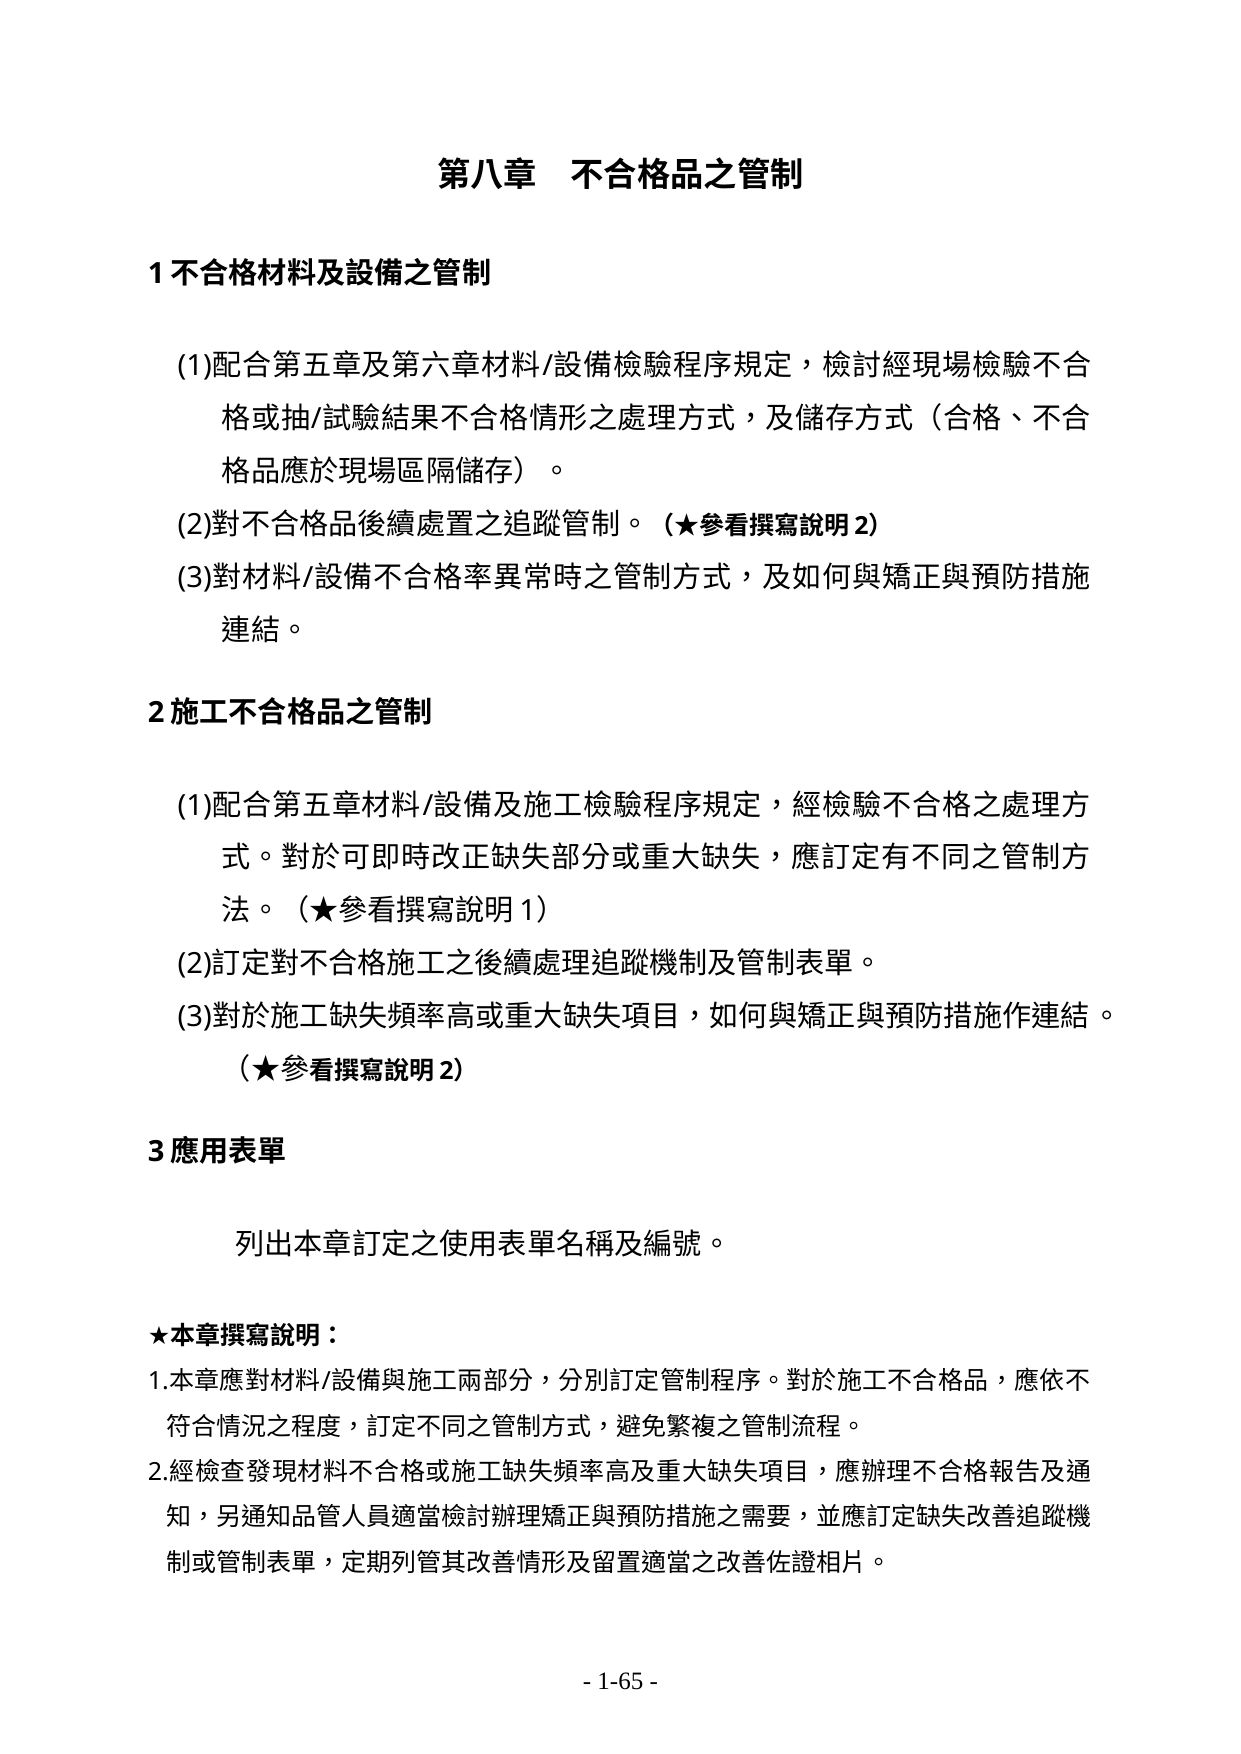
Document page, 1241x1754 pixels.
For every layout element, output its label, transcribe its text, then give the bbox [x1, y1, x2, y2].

text (2)訂定對不合格施工之後續處理追蹤機制及管制表單。 [177, 940, 1092, 982]
text 2.經檢查發現材料不合格或施工缺失頻率高及重大缺失項目，應辦理不合格報告及通知，另通知品管人員適當檢討辦理矯正與預防措施之需要，並應訂定缺失改善追蹤機制或管制表單，定期列管其改善情形及留置適當之改善佐證相片。 [148, 1451, 1092, 1578]
text 列出本章訂定之使用表單名稱及編號。 [177, 1220, 1092, 1262]
text (3)對於施工缺失頻率高或重大缺失項目，如何與矯正與預防措施作連結。（★參看撰寫說明2） [177, 993, 1092, 1088]
subtitle 2施工不合格品之管制 [148, 688, 1092, 731]
text 1.本章應對材料/設備與施工兩部分，分別訂定管制程序。對於施工不合格品，應依不符合情況之程度，訂定不同之管制方式，避免繁複之管制流程。 [148, 1361, 1092, 1442]
subtitle 第八章 不合格品之管制 [148, 148, 1092, 196]
text (2)對不合格品後續處置之追蹤管制。（★參看撰寫說明2） [177, 501, 1092, 543]
text (1)配合第五章及第六章材料/設備檢驗程序規定，檢討經現場檢驗不合格或抽/試驗結果不合格情形之處理方式，及儲存方式（合格、不合格品應於現場區隔儲存）。 [177, 342, 1092, 490]
text (3)對材料/設備不合格率異常時之管制方式，及如何與矯正與預防措施連結。 [177, 553, 1092, 649]
subtitle 1不合格材料及設備之管制 [148, 249, 1092, 292]
text ★本章撰寫說明： [148, 1316, 1092, 1352]
subtitle 3應用表單 [148, 1127, 1092, 1170]
text (1)配合第五章材料/設備及施工檢驗程序規定，經檢驗不合格之處理方式。對於可即時改正缺失部分或重大缺失，應訂定有不同之管制方法。（★參看撰寫說明1） [177, 781, 1092, 929]
